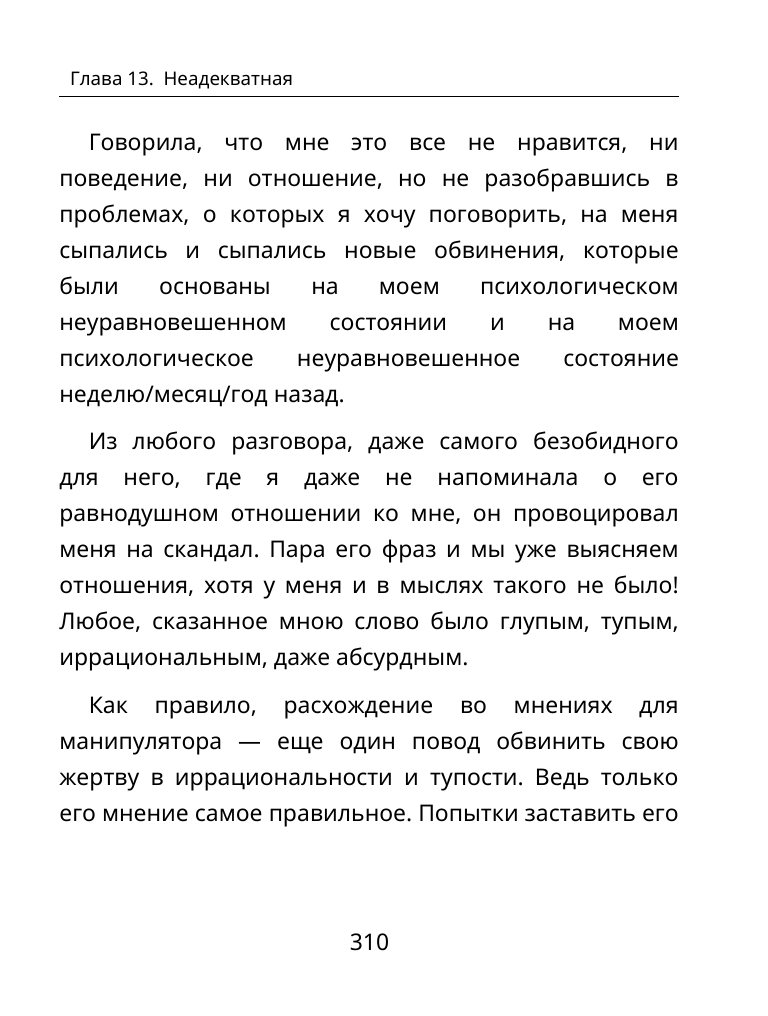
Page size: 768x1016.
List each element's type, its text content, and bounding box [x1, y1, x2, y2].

text Говорила, что мне это все не нравится, ни поведение, ни отношение, но не разобравшись в проблемах, о которых я хочу поговорить, на меня сыпались и сыпались новые обвинения, которые были основаны на моем психологическом неуравновешенном состоянии и на моем психологическое неуравновешенное состояние неделю/месяц/год назад. [59, 126, 679, 409]
text Из любого разговора, даже самого безобидного для него, где я даже не напоминала о его равнодушном отношении ко мне, он провоцировал меня на скандал. Пара его фраз и мы уже выясняем отношения, хотя у меня и в мыслях такого не было! Любое, сказанное мною слово было глупым, тупым, иррациональным, даже абсурдным. [59, 425, 679, 672]
text Как правило, расхождение во мнениях для манипулятора — еще один повод обвинить свою жертву в иррациональности и тупости. Ведь только его мнение самое правильное. Попытки заставить его [59, 689, 679, 828]
